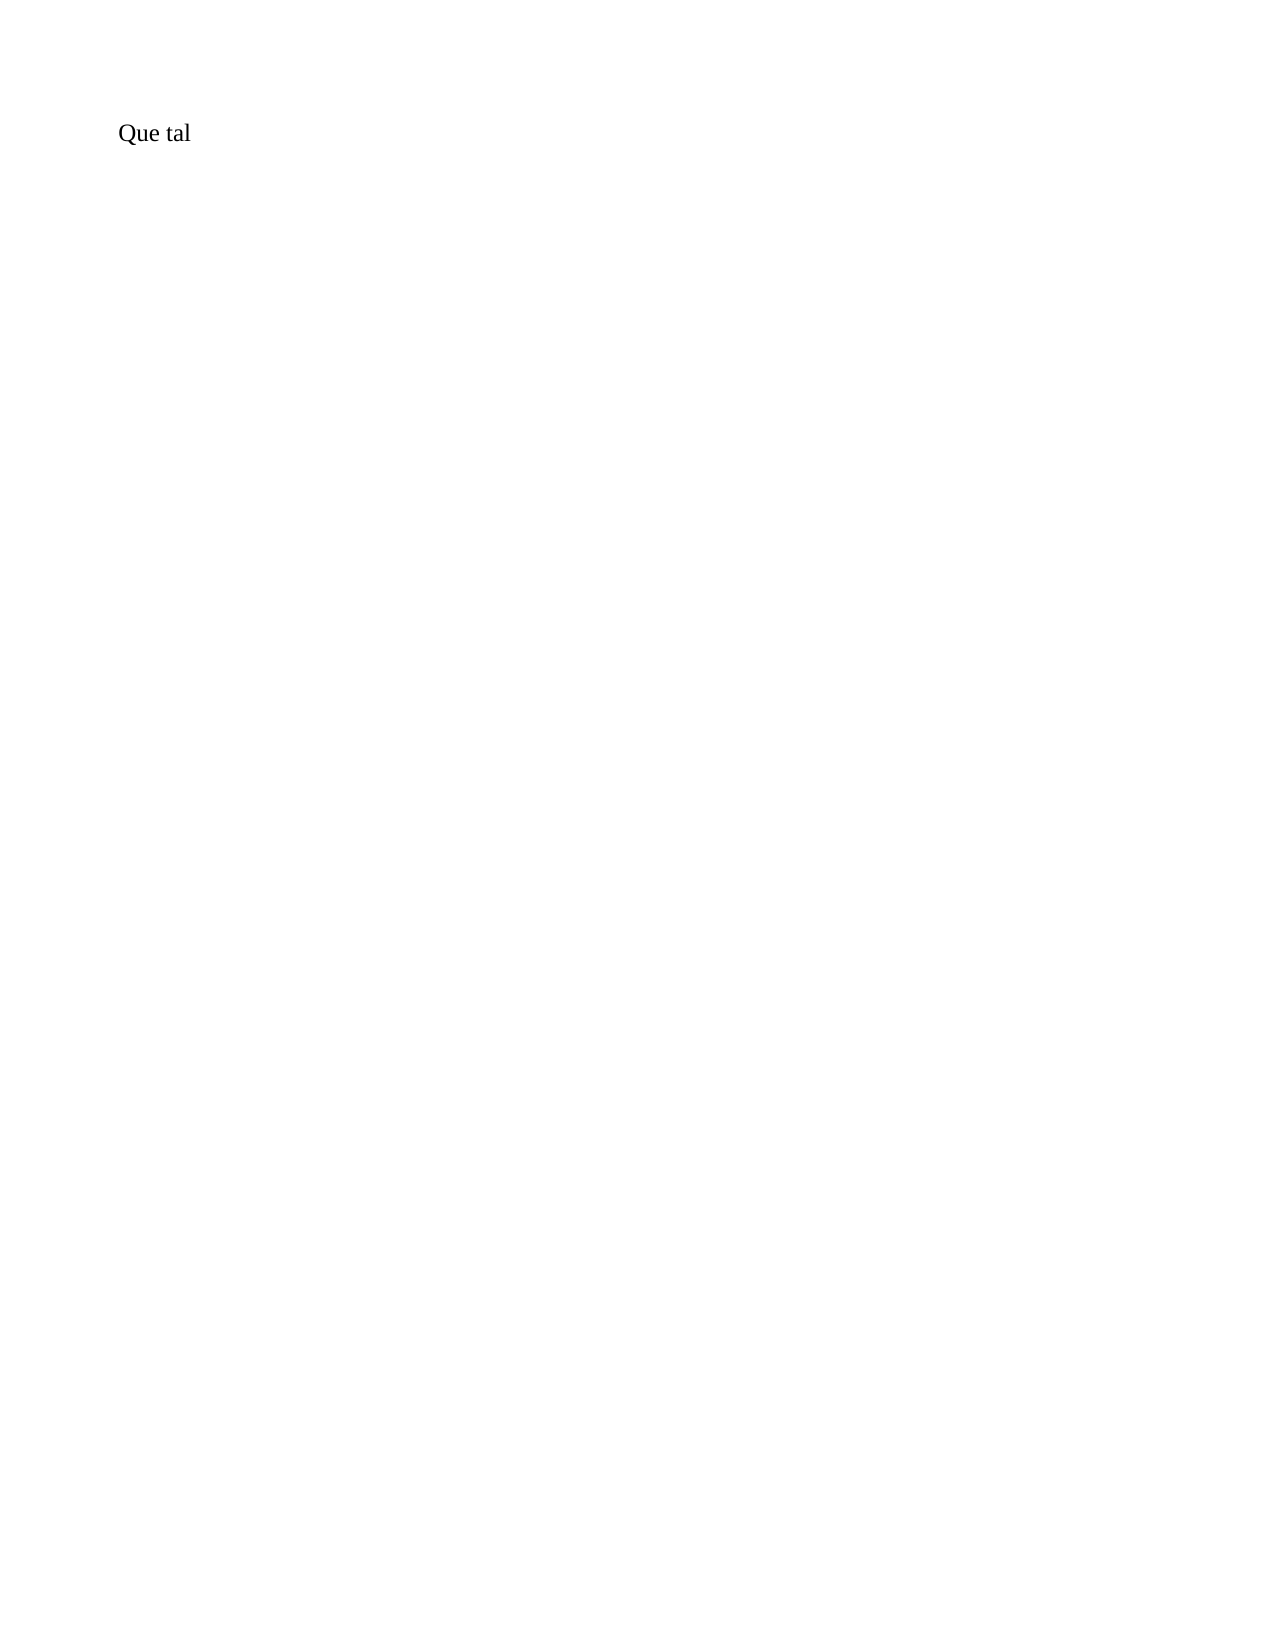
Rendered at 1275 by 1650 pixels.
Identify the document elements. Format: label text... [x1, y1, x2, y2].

text Que tal [118, 118, 1157, 147]
